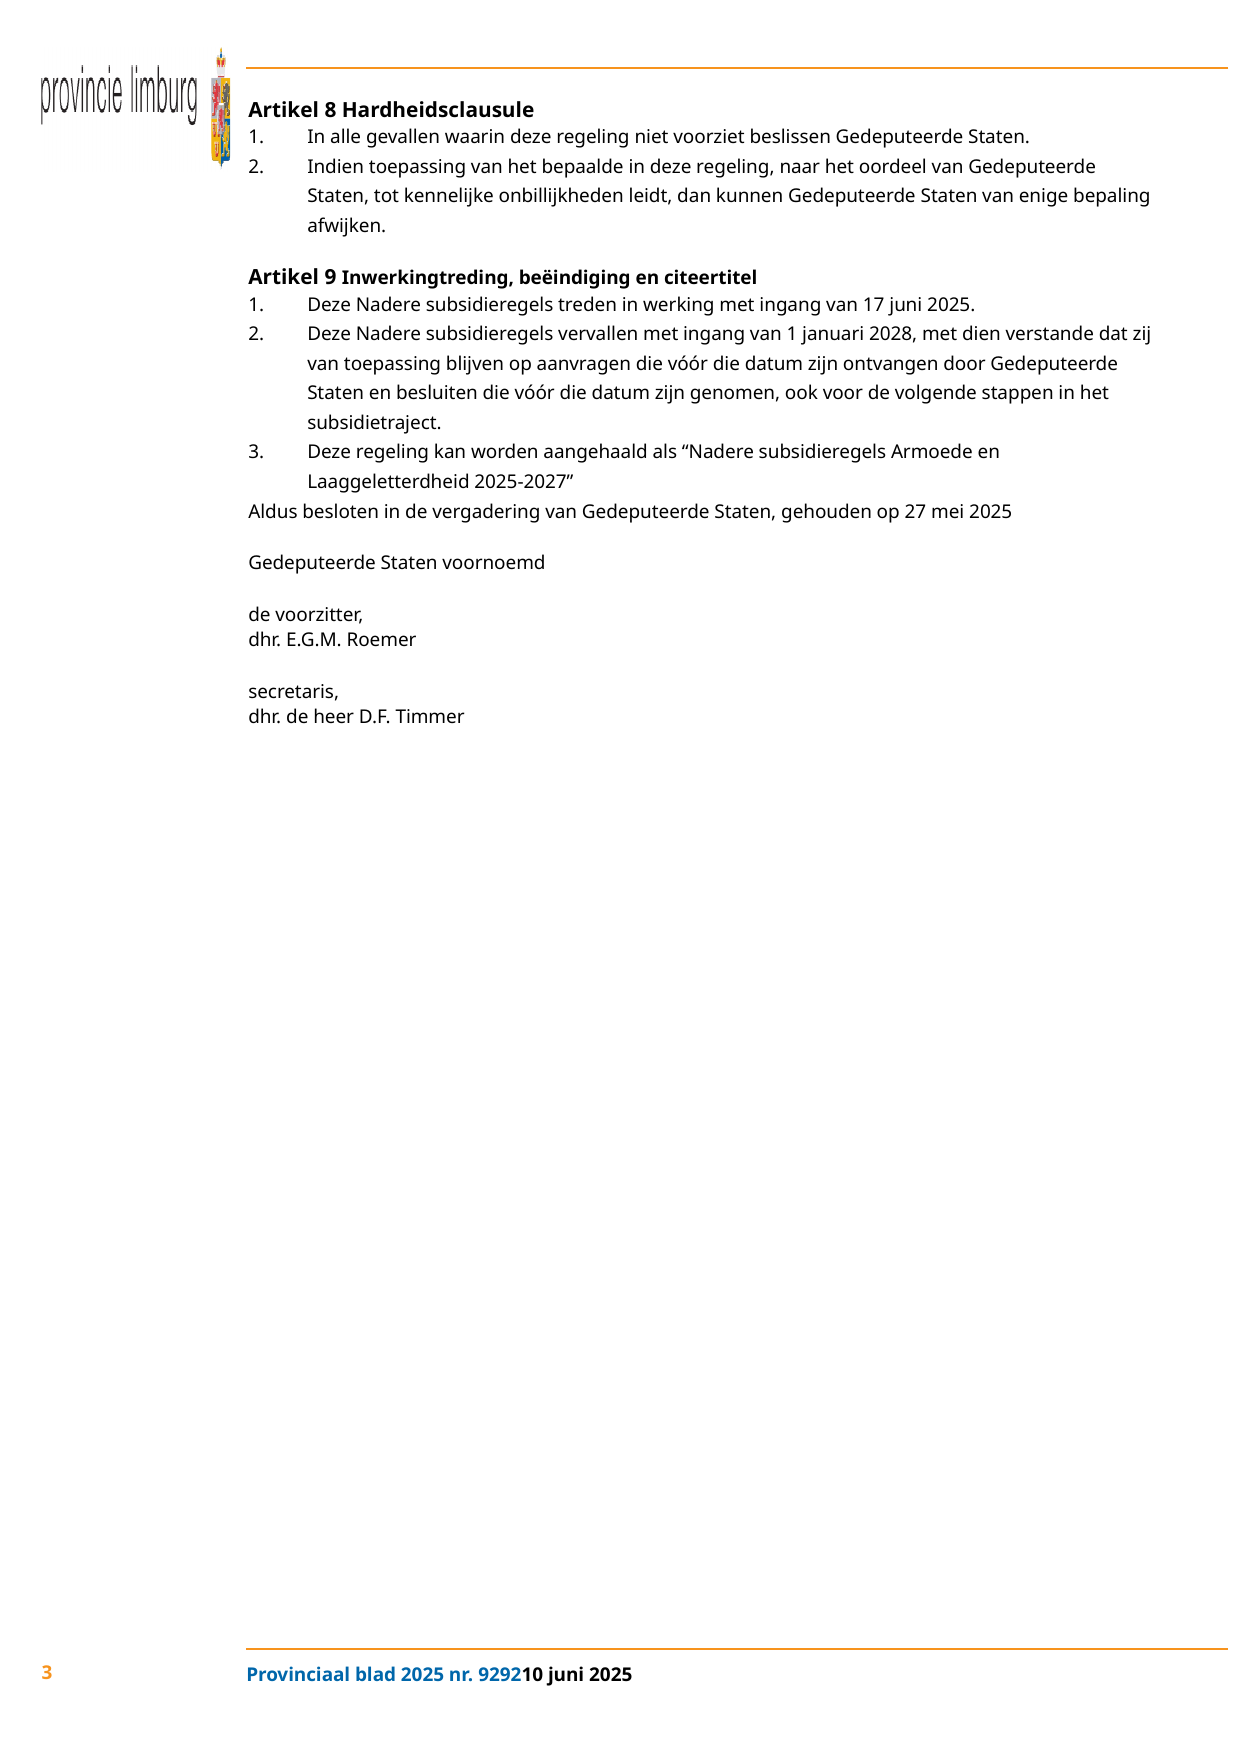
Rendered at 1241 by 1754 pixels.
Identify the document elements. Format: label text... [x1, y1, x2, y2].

text secretaris, [248, 678, 1152, 704]
list In alle gevallen waarin deze regeling niet voorziet beslissen Gedeputeerde Staten. [248, 123, 1152, 149]
list Deze regeling kan worden aangehaald als “Nadere subsidieregels Armoede en Laaggeletterdheid 2025-2027” [248, 439, 1152, 494]
text Gedeputeerde Staten voornoemd [248, 549, 1152, 575]
text dhr. E.G.M. Roemer [248, 627, 1152, 652]
text de voorzitter, [248, 601, 1152, 627]
text Artikel 8 Hardheidsclausule [248, 95, 1152, 123]
text Aldus besloten in de vergadering van Gedeputeerde Staten, gehouden op 27 mei 2025 [248, 498, 1152, 524]
picture [41, 47, 231, 172]
list Indien toepassing van het bepaalde in deze regeling, naar het oordeel van Gedeputeerde Staten, tot kennelijke onbillijkheden leidt, dan kunnen Gedeputeerde Staten van enige bepaling afwijken. [248, 153, 1152, 238]
text Artikel 9 Inwerkingtreding, beëindiging en citeertitel [248, 262, 1152, 291]
list Deze Nadere subsidieregels vervallen met ingang van 1 januari 2028, met dien verstande dat zij van toepassing blijven op aanvragen die vóór die datum zijn ontvangen door Gedeputeerde Staten en besluiten die vóór die datum zijn genomen, ook voor de volgende stappen in het subsidietraject. [248, 320, 1152, 435]
text dhr. de heer D.F. Timmer [248, 704, 1152, 729]
list Deze Nadere subsidieregels treden in werking met ingang van 17 juni 2025. [248, 291, 1152, 317]
